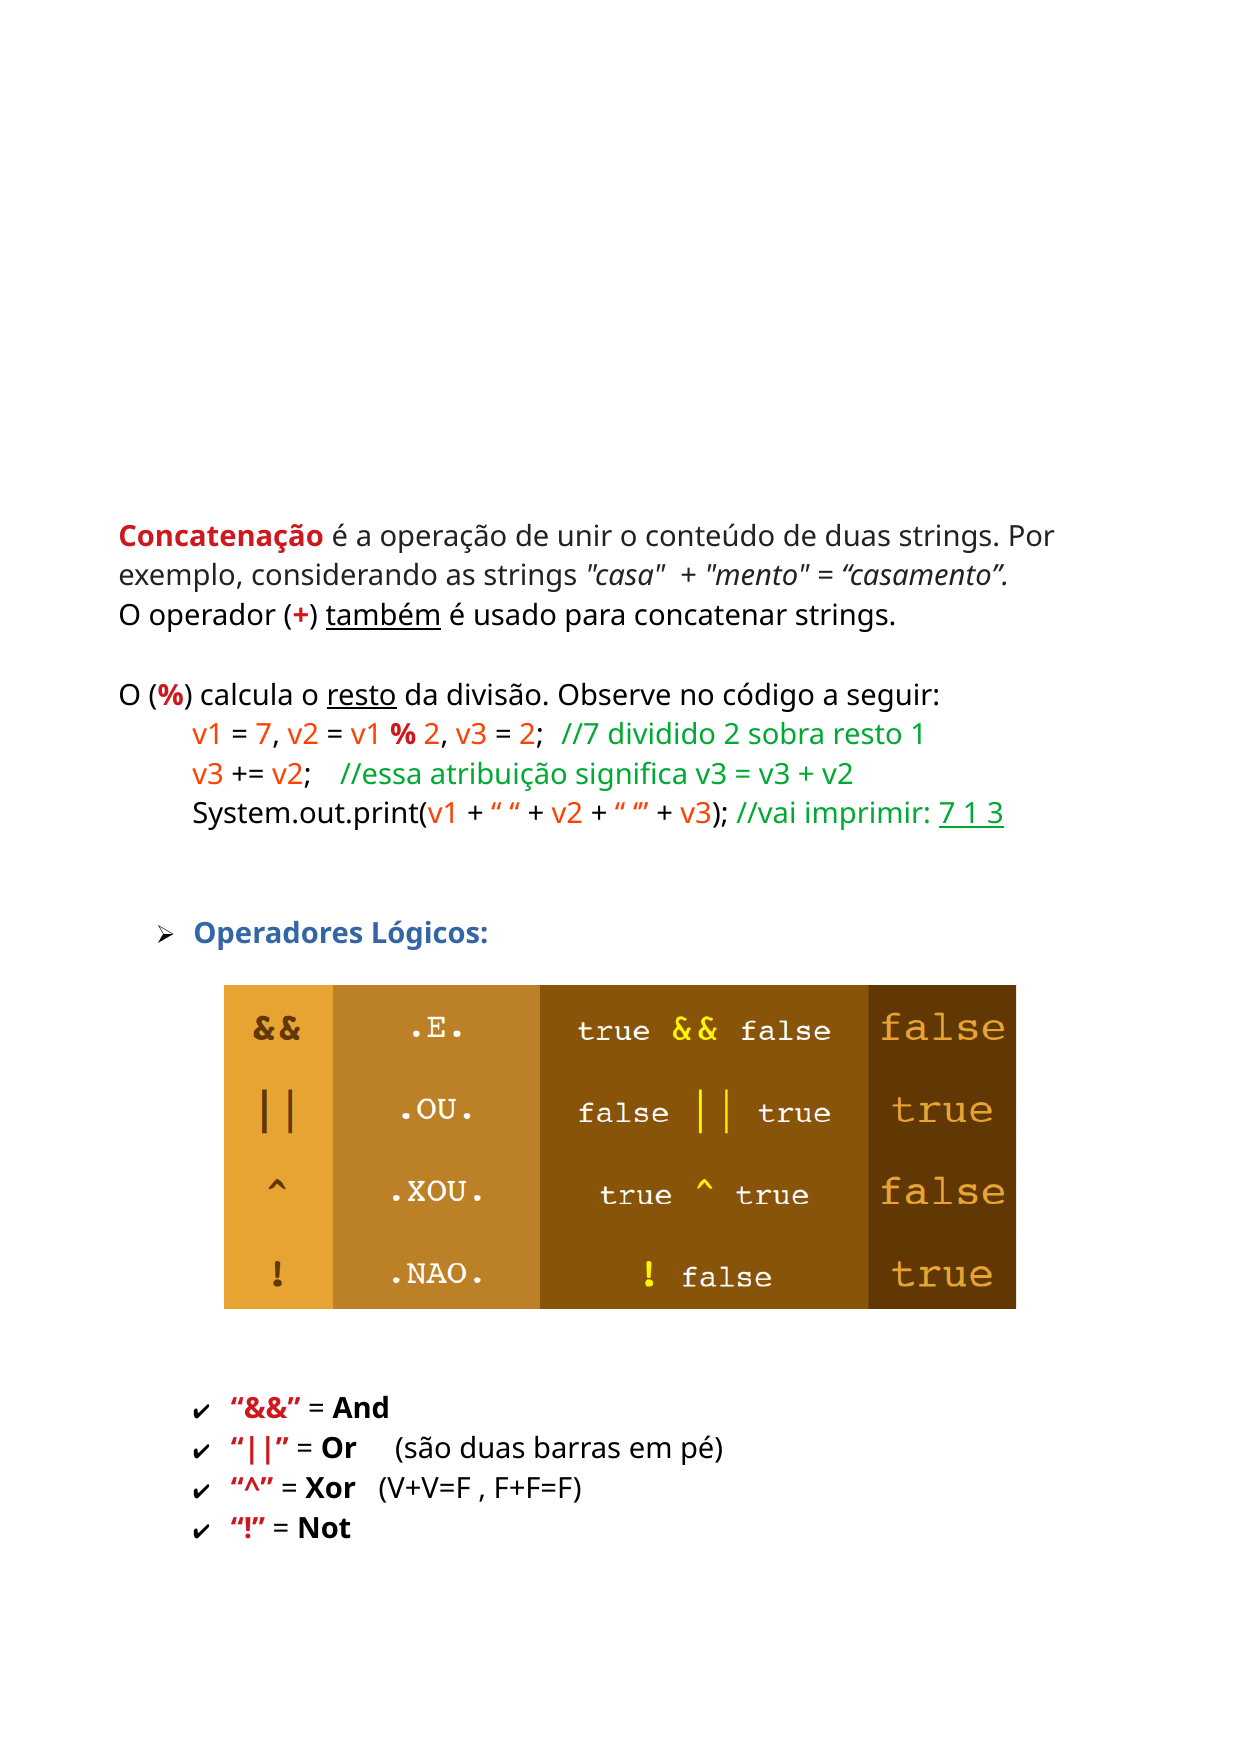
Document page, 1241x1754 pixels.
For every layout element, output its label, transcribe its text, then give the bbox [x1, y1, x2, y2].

text v3 += v2; //essa atribuição significa v3 = v3 + v2 [118, 753, 1122, 793]
picture [224, 985, 1017, 1309]
list “!” = Not [193, 1507, 1122, 1547]
text System.out.print(v1 + “ “ + v2 + “ ‘” + v3); //vai imprimir: 7 1 3 [118, 793, 1122, 832]
list Operadores Lógicos: [156, 912, 1122, 986]
text O operador (+) também é usado para concatenar strings. [118, 594, 1122, 634]
text O (%) calcula o resto da divisão. Observe no código a seguir: [118, 674, 1122, 713]
list “^” = Xor (V+V=F , F+F=F) [193, 1467, 1122, 1507]
list “||” = Or (são duas barras em pé) [193, 1427, 1122, 1467]
text Concatenação é a operação de unir o conteúdo de duas strings. Por exemplo, considerando as strings "casa" + "mento" = “casamento”. [118, 515, 1122, 594]
list “&&” = And [193, 1388, 1122, 1427]
text v1 = 7, v2 = v1 % 2, v3 = 2; //7 dividido 2 sobra resto 1 [118, 713, 1122, 753]
